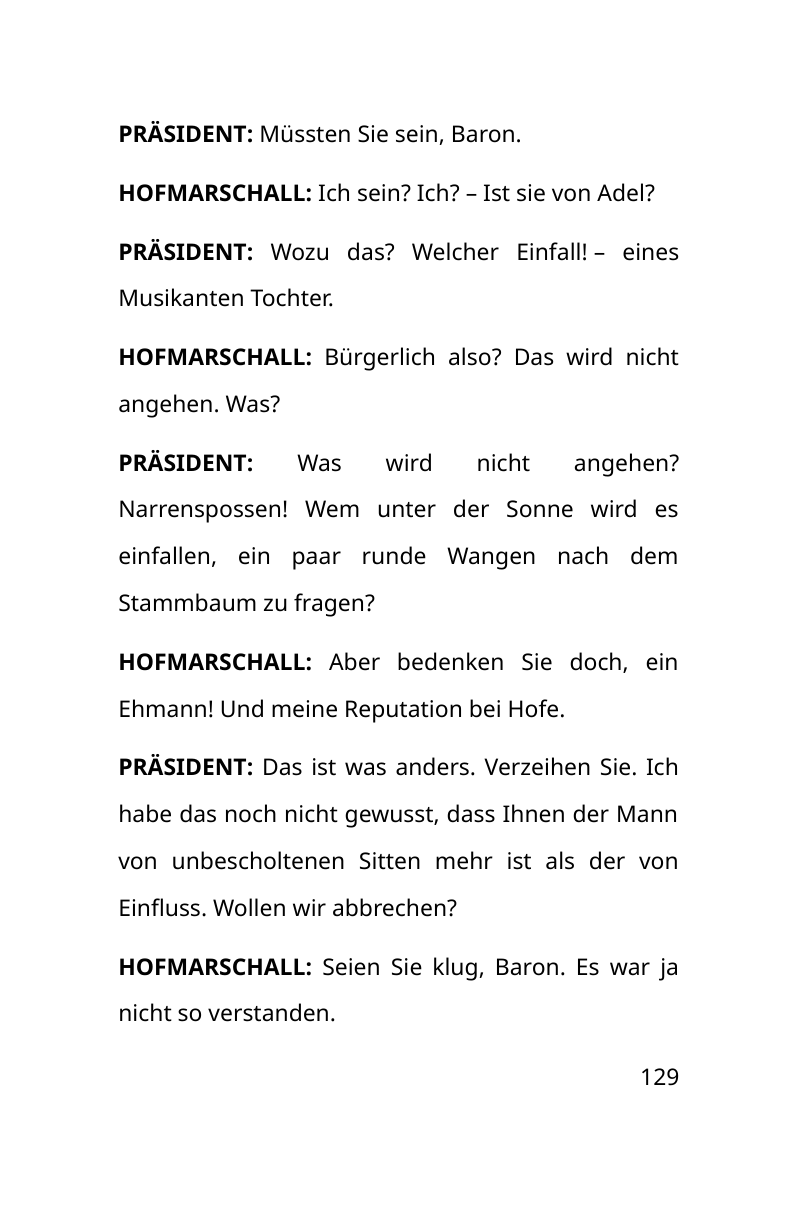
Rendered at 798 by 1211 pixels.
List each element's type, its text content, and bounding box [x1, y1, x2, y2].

text PRÄSIDENT: Müssten Sie sein, Baron. [118, 118, 679, 149]
text PRÄSIDENT: Was wird nicht angehen? Narrenspossen! Wem unter der Sonne wird es einfallen, ein paar runde Wangen nach dem Stammbaum zu fragen? [118, 446, 679, 618]
text HOFMARSCHALL: Bürgerlich also? Das wird nicht angehen. Was? [118, 341, 679, 419]
text HOFMARSCHALL: Aber bedenken Sie doch, ein Ehmann! Und meine Reputation bei Hofe. [118, 646, 679, 724]
text HOFMARSCHALL: Ich sein? Ich? – Ist sie von Adel? [118, 177, 679, 208]
text PRÄSIDENT: Wozu das? Welcher Einfall! – eines Musikanten Tochter. [118, 235, 679, 313]
text HOFMARSCHALL: Seien Sie klug, Baron. Es war ja nicht so verstanden. [118, 951, 679, 1029]
text PRÄSIDENT: Das ist was anders. Verzeihen Sie. Ich habe das noch nicht gewusst, dass Ihnen der Mann von unbescholtenen Sitten mehr ist als der von Einfluss. Wollen wir abbrechen? [118, 751, 679, 923]
